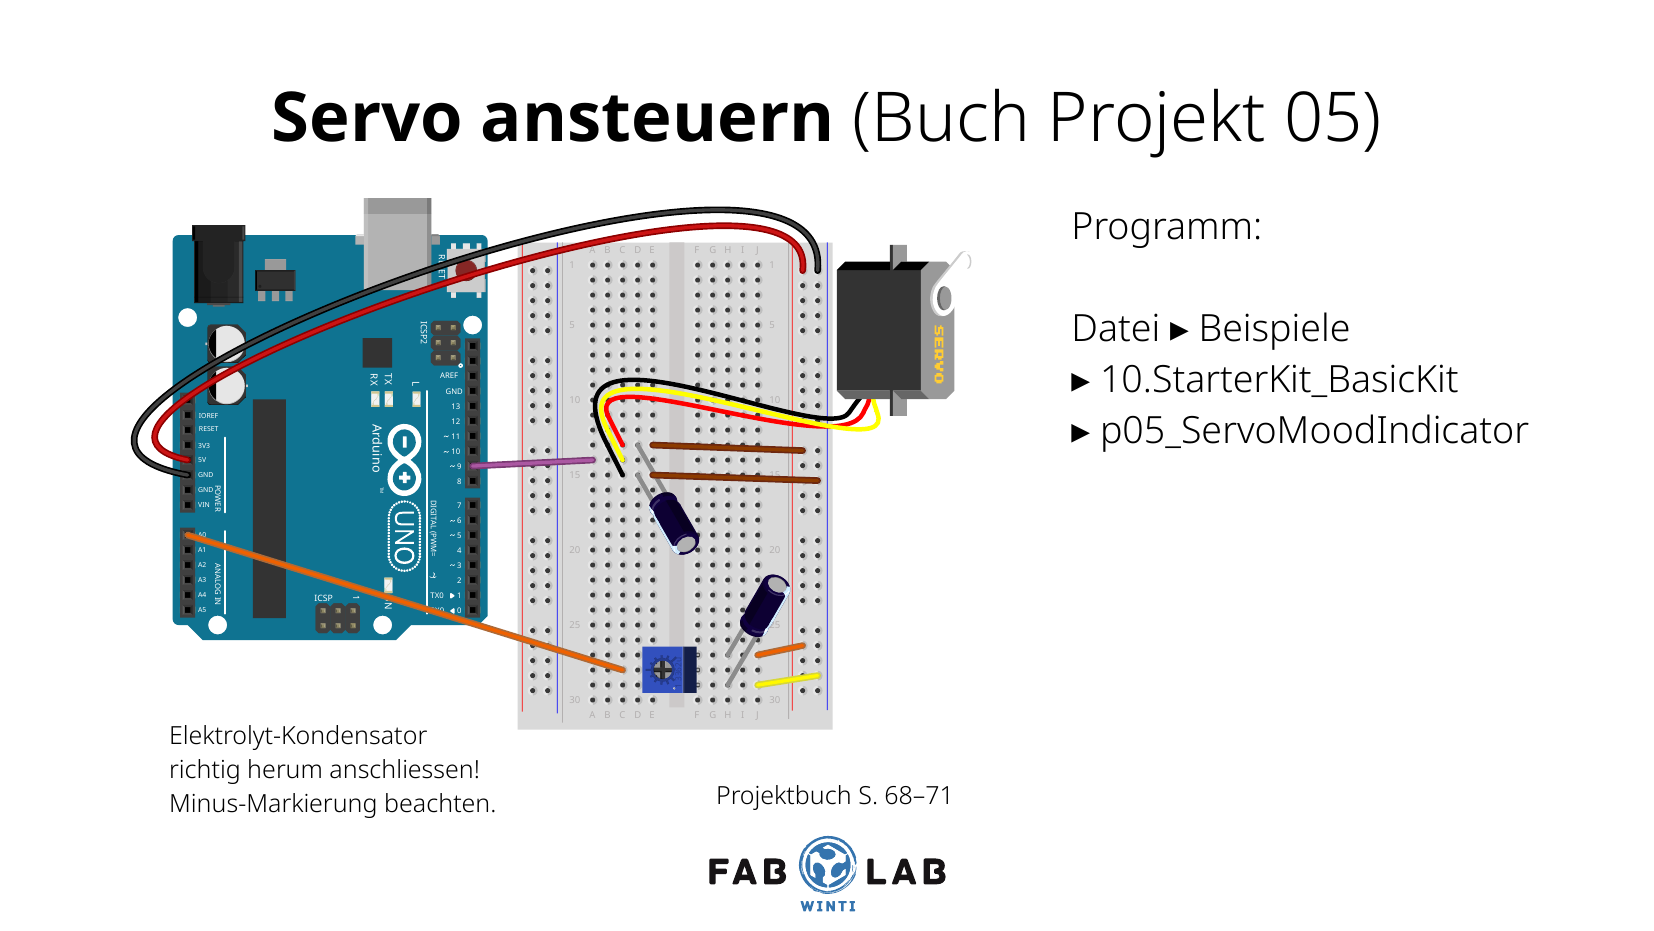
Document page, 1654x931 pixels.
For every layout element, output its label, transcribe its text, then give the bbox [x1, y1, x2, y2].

title Servo ansteuern (Buch Projekt 05) [82, 37, 1571, 193]
text_box Programm: Datei ▸ Beispiele ▸ 10.StarterKit_BasicKit ▸ p05_ServoMoodIndicator [1056, 192, 1524, 431]
text_box Elektrolyt-Kondensator richtig herum anschliessen! Minus-Markierung beachten. [154, 710, 494, 815]
picture [124, 196, 976, 731]
text_box Projektbuch S. 68–71 [701, 770, 961, 815]
